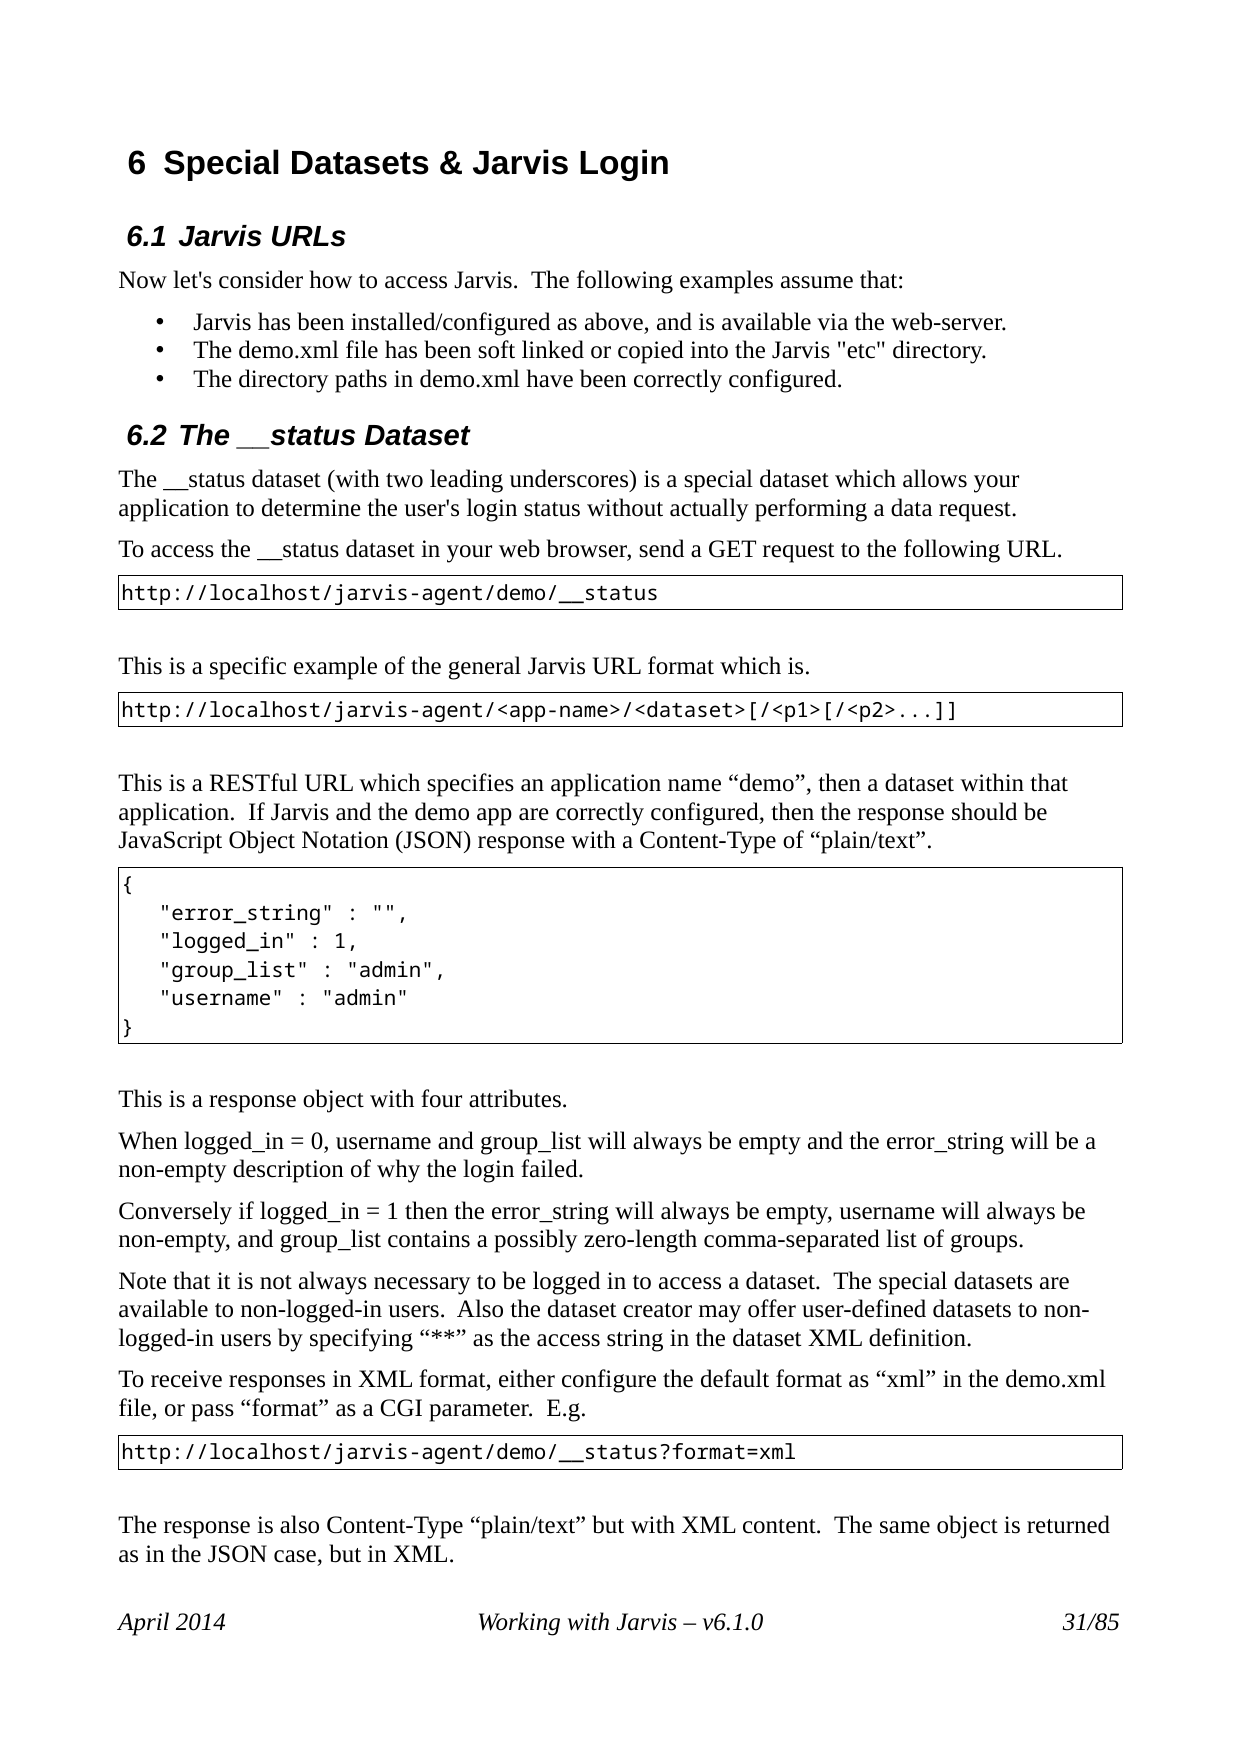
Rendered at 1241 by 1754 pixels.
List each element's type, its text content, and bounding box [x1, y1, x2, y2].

text To receive responses in XML format, either configure the default format as “xml” in the demo.xml file, or pass “format” as a CGI parameter. E.g. [118, 1364, 1122, 1422]
text "group_list" : "admin", [119, 952, 1122, 980]
text http://localhost/jarvis-agent/demo/__status?format=xml [119, 1436, 1122, 1469]
text This is a response object with four attributes. [118, 1084, 1122, 1113]
text Now let's consider how to access Jarvis. The following examples assume that: [118, 265, 1122, 294]
text Note that it is not always necessary to be logged in to access a dataset. The special datasets are available to non-logged-in users. Also the dataset creator may offer user-defined datasets to non-logged-in users by specifying “**” as the access string in the dataset XML definition. [118, 1266, 1122, 1352]
subtitle The __status Dataset [118, 418, 1122, 451]
list Jarvis has been installed/configured as above, and is available via the web-server. [156, 307, 1122, 335]
text When logged_in = 0, username and group_list will always be empty and the error_string will be a non-empty description of why the login failed. [118, 1126, 1122, 1183]
subtitle Special Datasets & Jarvis Login [118, 143, 1122, 182]
list The demo.xml file has been soft linked or copied into the Jarvis "etc" directory. [156, 335, 1122, 364]
text The response is also Content-Type “plain/text” but with XML content. The same object is returned as in the JSON case, but in XML. [118, 1510, 1122, 1568]
text This is a RESTful URL which specifies an application name “demo”, then a dataset within that application. If Jarvis and the demo app are correctly configured, then the response should be JavaScript Object Notation (JSON) response with a Content-Type of “plain/text”. [118, 768, 1122, 854]
text "error_string" : "", [119, 895, 1122, 923]
text http://localhost/jarvis-agent/<app-name>/<dataset>[/<p1>[/<p2>...]] [119, 693, 1122, 726]
text Conversely if logged_in = 1 then the error_string will always be empty, username will always be non-empty, and group_list contains a possibly zero-length comma-separated list of groups. [118, 1196, 1122, 1253]
text "username" : "admin" [119, 980, 1122, 1009]
text To access the __status dataset in your web browser, send a GET request to the following URL. [118, 534, 1122, 563]
list The directory paths in demo.xml have been correctly configured. [156, 364, 1122, 393]
text This is a specific example of the general Jarvis URL format which is. [118, 651, 1122, 679]
text { [119, 868, 1122, 895]
text http://localhost/jarvis-agent/demo/__status [119, 576, 1122, 609]
text "logged_in" : 1, [119, 923, 1122, 952]
subtitle Jarvis URLs [118, 219, 1122, 253]
text The __status dataset (with two leading underscores) is a special dataset which allows your application to determine the user's login status without actually performing a data request. [118, 464, 1122, 521]
text } [119, 1009, 1122, 1043]
